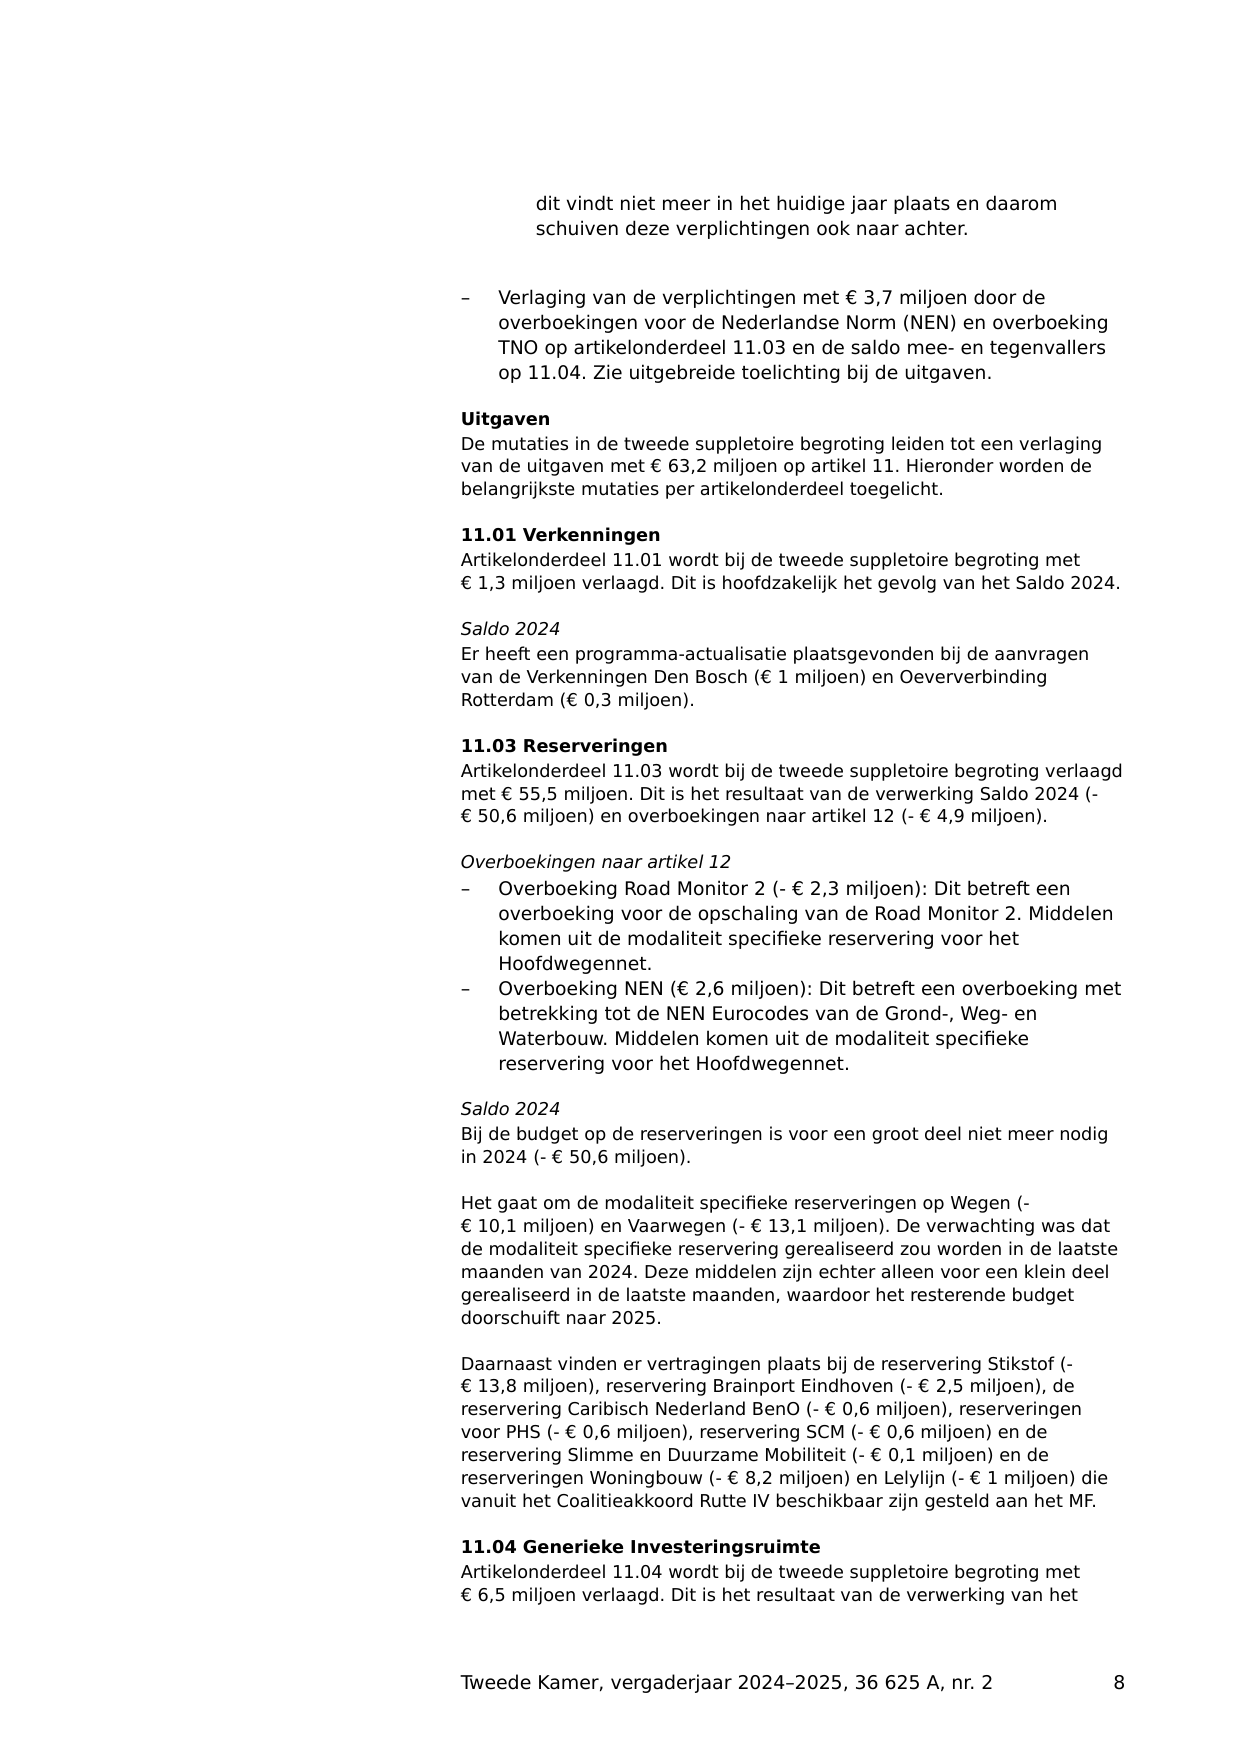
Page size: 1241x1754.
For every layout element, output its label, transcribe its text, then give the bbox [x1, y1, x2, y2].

text 11.01 Verkenningen [461, 523, 1125, 546]
text Daarnaast vinden er vertragingen plaats bij de reservering Stikstof (- € 13,8 miljoen), reservering Brainport Eindhoven (- € 2,5 miljoen), de reservering Caribisch Nederland BenO (- € 0,6 miljoen), reserveringen voor PHS (- € 0,6 miljoen), reservering SCM (- € 0,6 miljoen) en de reservering Slimme en Duurzame Mobiliteit (- € 0,1 miljoen) en de reserveringen Woningbouw (- € 8,2 miljoen) en Lelylijn (- € 1 miljoen) die vanuit het Coalitieakkoord Rutte IV beschikbaar zijn gesteld aan het MF. [461, 1352, 1125, 1512]
text Er heeft een programma-actualisatie plaatsgevonden bĳ de aanvragen van de Verkenningen Den Bosch (€ 1 miljoen) en Oeververbinding Rotterdam (€ 0,3 miljoen). [461, 642, 1125, 711]
text Bij de budget op de reserveringen is voor een groot deel niet meer nodig in 2024 (- € 50,6 miljoen). [461, 1122, 1125, 1168]
text 11.03 Reserveringen [461, 734, 1125, 757]
text Artikelonderdeel 11.03 wordt bij de tweede suppletoire begroting verlaagd met € 55,5 miljoen. Dit is het resultaat van de verwerking Saldo 2024 (- € 50,6 miljoen) en overboekingen naar artikel 12 (- € 4,9 miljoen). [461, 759, 1125, 827]
text Overboekingen naar artikel 12 [461, 850, 1125, 873]
text Het gaat om de modaliteit specifieke reserveringen op Wegen (- € 10,1 miljoen) en Vaarwegen (- € 13,1 miljoen). De verwachting was dat de modaliteit specifieke reservering gerealiseerd zou worden in de laatste maanden van 2024. Deze middelen zijn echter alleen voor een klein deel gerealiseerd in de laatste maanden, waardoor het resterende budget doorschuift naar 2025. [461, 1191, 1125, 1329]
text Uitgaven [461, 407, 1125, 429]
list Overboeking Road Monitor 2 (- € 2,3 miljoen): Dit betreft een overboeking voor de opschaling van de Road Monitor 2. Middelen komen uit de modaliteit specifieke reservering voor het Hoofdwegennet. [461, 875, 1125, 975]
text Saldo 2024 [461, 617, 1125, 640]
text De mutaties in de tweede suppletoire begroting leiden tot een verlaging van de uitgaven met € 63,2 miljoen op artikel 11. Hieronder worden de belangrijkste mutaties per artikelonderdeel toegelicht. [461, 432, 1125, 500]
list Overboeking NEN (€ 2,6 miljoen): Dit betreft een overboeking met betrekking tot de NEN Eurocodes van de Grond-, Weg- en Waterbouw. Middelen komen uit de modaliteit specifieke reservering voor het Hoofdwegennet. [461, 975, 1125, 1075]
text Artikelonderdeel 11.04 wordt bij de tweede suppletoire begroting met € 6,5 miljoen verlaagd. Dit is het resultaat van de verwerking van het [461, 1560, 1125, 1606]
list Verlaging van de verplichtingen met € 3,7 miljoen door de overboekingen voor de Nederlandse Norm (NEN) en overboeking TNO op artikelonderdeel 11.03 en de saldo mee- en tegenvallers op 11.04. Zie uitgebreide toelichting bij de uitgaven. [461, 285, 1125, 385]
text Saldo 2024 [461, 1097, 1125, 1120]
text 11.04 Generieke Investeringsruimte [461, 1535, 1125, 1558]
text Artikelonderdeel 11.01 wordt bij de tweede suppletoire begroting met € 1,3 miljoen verlaagd. Dit is hoofdzakelijk het gevolg van het Saldo 2024. [461, 548, 1125, 594]
list dit vindt niet meer in het huidige jaar plaats en daarom schuiven deze verplichtingen ook naar achter. [498, 191, 1125, 241]
